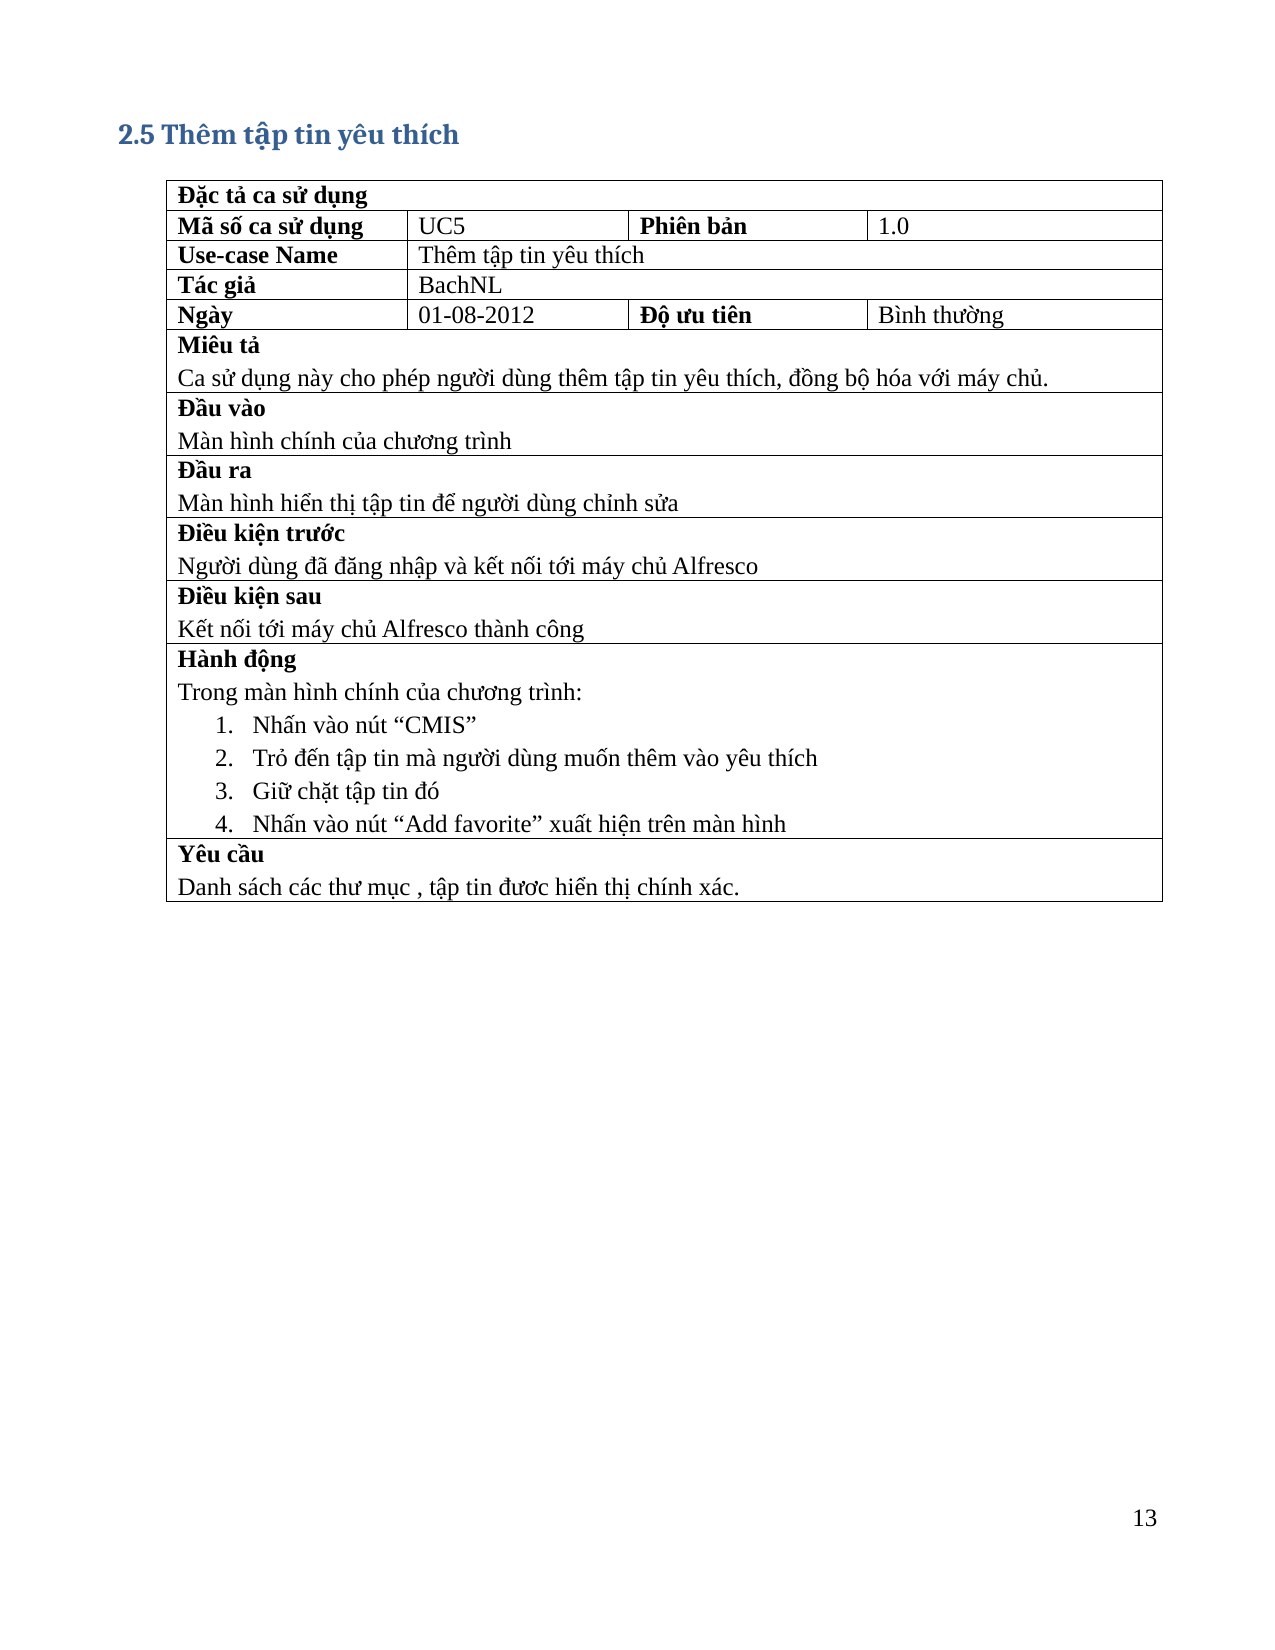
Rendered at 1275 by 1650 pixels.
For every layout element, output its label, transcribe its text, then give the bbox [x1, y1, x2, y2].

table_cell Thêm tập tin yêu thích [408, 241, 1162, 269]
table_cell Độ ưu tiên [629, 300, 867, 329]
table_cell Bình thường [868, 300, 1162, 329]
table_cell Mã số ca sử dụng [167, 211, 407, 239]
table_header Đặc tả ca sử dụng [167, 181, 1162, 210]
table_cell Tác giả [167, 270, 407, 299]
subtitle 2.5 Thêm tập tin yêu thích [118, 118, 1157, 152]
table_cell 1.0 [868, 211, 1162, 239]
table_cell Yêu cầu Danh sách các thư mục , tập tin đươc hiển thị chính xác. [167, 839, 1162, 901]
table_cell Đầu vào Màn hình chính của chương trình [167, 393, 1162, 454]
table_cell Ngày [167, 300, 407, 329]
table_cell 01-08-2012 [408, 300, 628, 329]
table_cell UC5 [408, 211, 628, 239]
table_cell Hành động Trong màn hình chính của chương trình: Nhấn vào nút “CMIS” Trỏ đến tập tin mà người dùng muốn thêm vào yêu thích Giữ chặt tập tin đó Nhấn vào nút “Add favorite” xuất hiện trên màn hình [167, 644, 1162, 838]
table_cell Điều kiện sau Kết nối tới máy chủ Alfresco thành công [167, 581, 1162, 643]
table_cell Điều kiện trước Người dùng đã đăng nhập và kết nối tới máy chủ Alfresco [167, 518, 1162, 580]
table_cell Miêu tả Ca sử dụng này cho phép người dùng thêm tập tin yêu thích, đồng bộ hóa với máy chủ. [167, 330, 1162, 392]
table_cell Use-case Name [167, 241, 407, 269]
table_cell BachNL [408, 270, 1162, 299]
table_cell Phiên bản [629, 211, 867, 239]
table_cell Đầu ra Màn hình hiển thị tập tin để người dùng chỉnh sửa [167, 456, 1162, 517]
